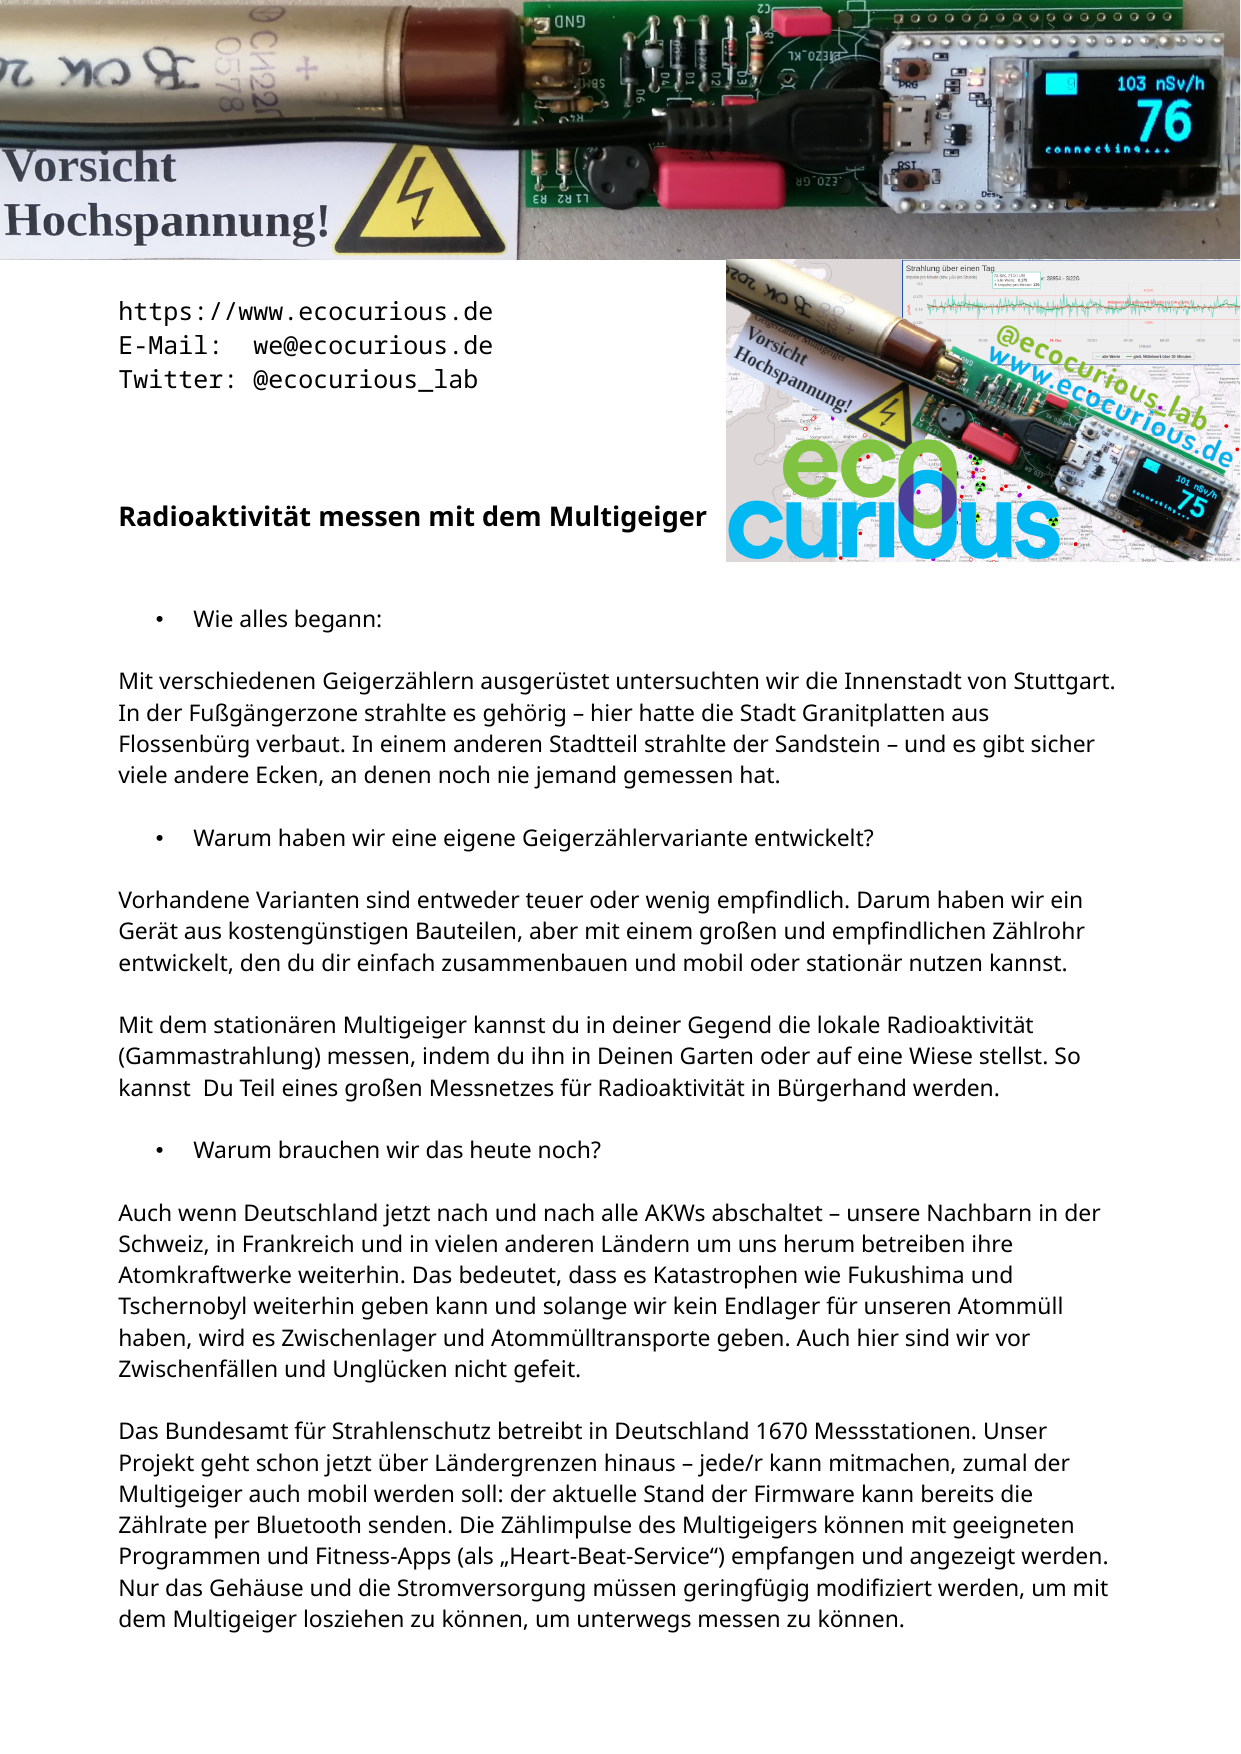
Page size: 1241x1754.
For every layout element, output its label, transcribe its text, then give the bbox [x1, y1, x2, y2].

text Das Bundesamt für Strahlenschutz betreibt in Deutschland 1670 Messstationen. Unser Projekt geht schon jetzt über Ländergrenzen hinaus – jede/r kann mitmachen, zumal der Multigeiger auch mobil werden soll: der aktuelle Stand der Firmware kann bereits die Zählrate per Bluetooth senden. Die Zählimpulse des Multigeigers können mit geeigneten Programmen und Fitness-Apps (als „Heart-Beat-Service“) empfangen und angezeigt werden. Nur das Gehäuse und die Stromversorgung müssen geringfügig modifiziert werden, um mit dem Multigeiger losziehen zu können, um unterwegs messen zu können. [118, 1415, 1122, 1634]
text Twitter: @ecocurious_lab [118, 361, 726, 396]
text Mit dem stationären Multigeiger kannst du in deiner Gegend die lokale Radioaktivität (Gammastrahlung) messen, indem du ihn in Deinen Garten oder auf eine Wiese stellst. So kannst Du Teil eines großen Messnetzes für Radioaktivität in Bürgerhand werden. [118, 1009, 1122, 1103]
list Warum brauchen wir das heute noch? [156, 1134, 1122, 1165]
text https://www.ecocurious.de [118, 293, 726, 327]
text Vorhandene Varianten sind entweder teuer oder wenig empfindlich. Darum haben wir ein Gerät aus kostengünstigen Bauteilen, aber mit einem großen und empfindlichen Zählrohr entwickelt, den du dir einfach zusammenbauen und mobil oder stationär nutzen kannst. [118, 884, 1122, 978]
picture [0, 0, 1241, 562]
list Warum haben wir eine eigene Geigerzählervariante entwickelt? [156, 821, 1122, 853]
text E-Mail: we@ecocurious.de [118, 327, 726, 361]
text Radioaktivität messen mit dem Multigeiger [118, 498, 726, 534]
text Mit verschiedenen Geigerzählern ausgerüstet untersuchten wir die Innenstadt von Stuttgart. In der Fußgängerzone strahlte es gehörig – hier hatte die Stadt Granitplatten aus Flossenbürg verbaut. In einem anderen Stadtteil strahlte der Sandstein – und es gibt sicher viele andere Ecken, an denen noch nie jemand gemessen hat. [118, 665, 1122, 790]
list Wie alles begann: [156, 603, 1122, 634]
text Auch wenn Deutschland jetzt nach und nach alle AKWs abschaltet – unsere Nachbarn in der Schweiz, in Frankreich und in vielen anderen Ländern um uns herum betreiben ihre Atomkraftwerke weiterhin. Das bedeutet, dass es Katastrophen wie Fukushima und Tschernobyl weiterhin geben kann und solange wir kein Endlager für unseren Atommüll haben, wird es Zwischenlager und Atommülltransporte geben. Auch hier sind wir vor Zwischenfällen und Unglücken nicht gefeit. [118, 1196, 1122, 1384]
